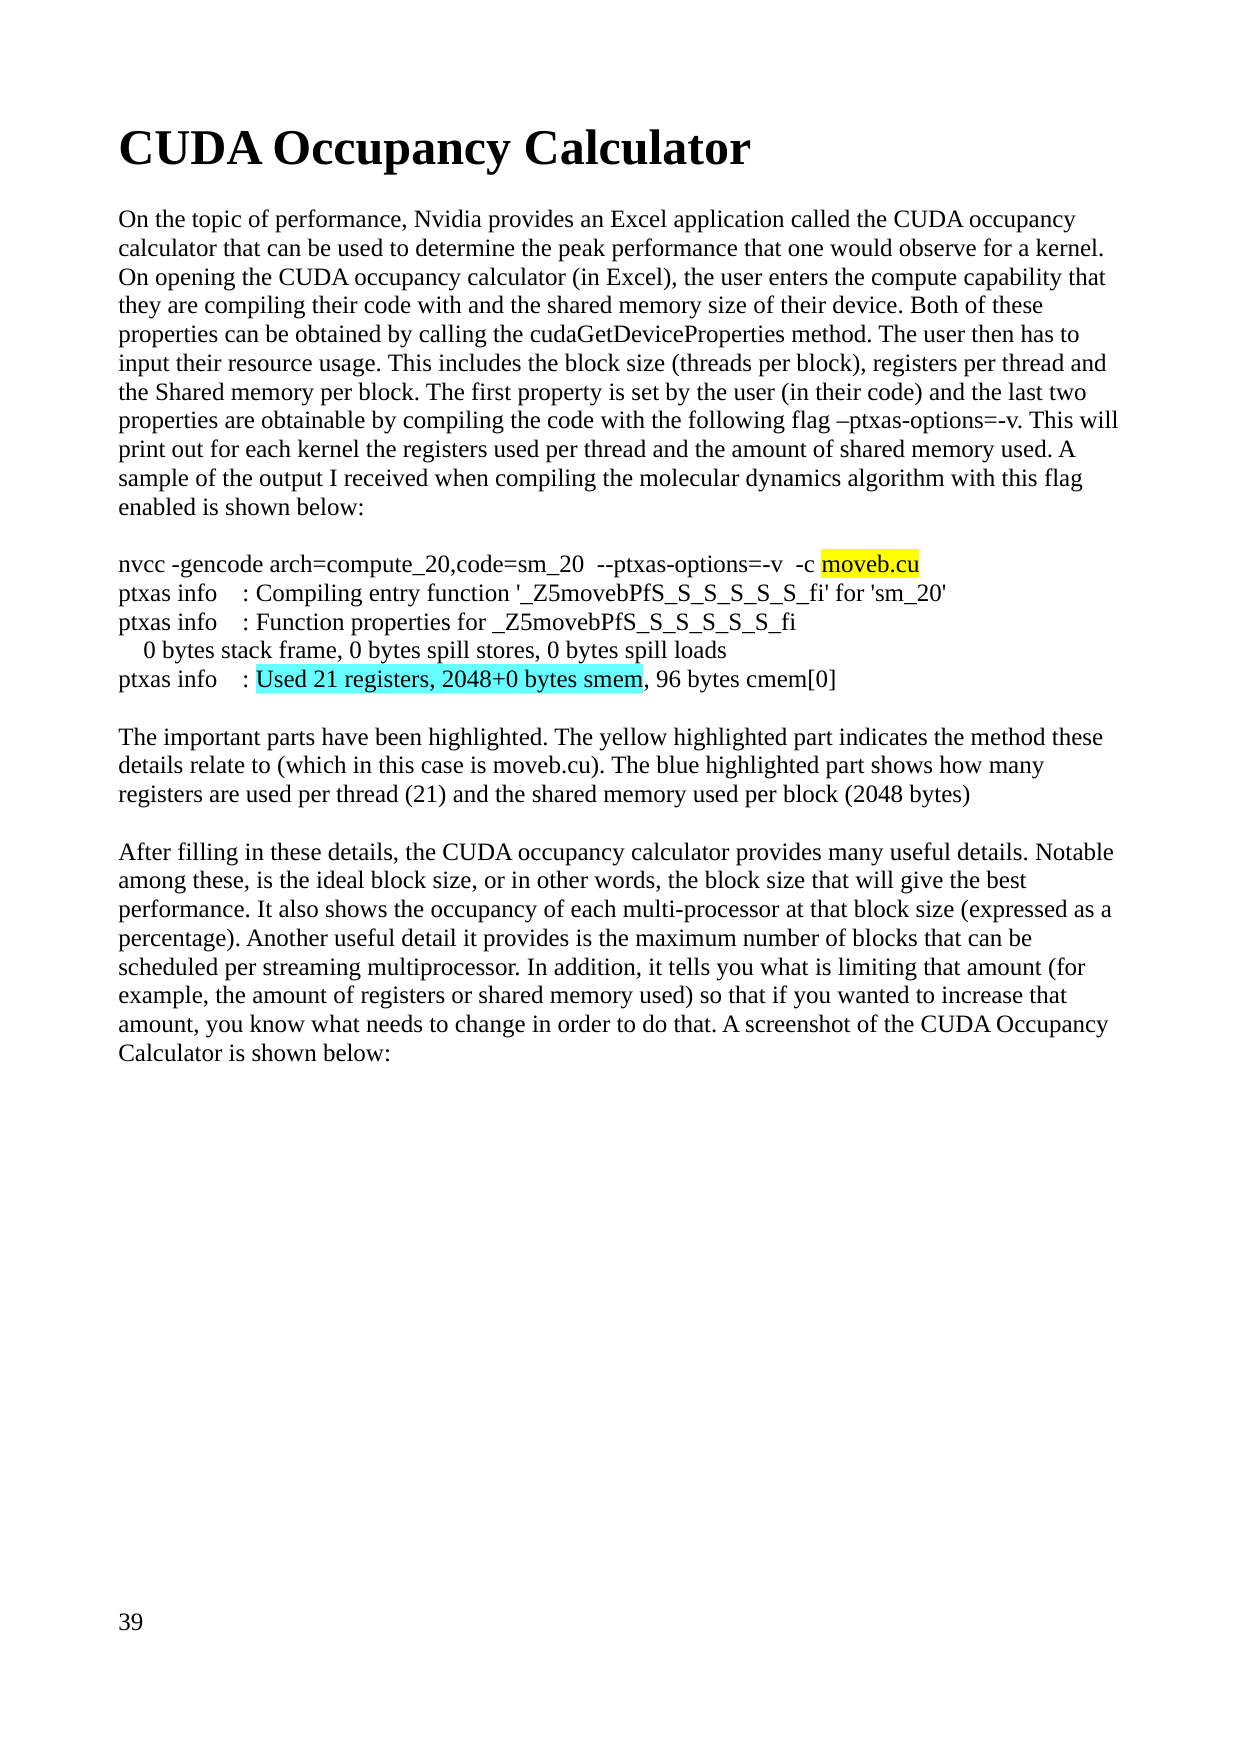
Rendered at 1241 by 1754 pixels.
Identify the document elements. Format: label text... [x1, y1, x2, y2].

text After filling in these details, the CUDA occupancy calculator provides many useful details. Notable among these, is the ideal block size, or in other words, the block size that will give the best performance. It also shows the occupancy of each multi-processor at that block size (expressed as a percentage). Another useful detail it provides is the maximum number of blocks that can be scheduled per streaming multiprocessor. In addition, it tells you what is limiting that amount (for example, the amount of registers or shared memory used) so that if you wanted to increase that amount, you know what needs to change in order to do that. A screenshot of the CUDA Occupancy Calculator is shown below: [118, 837, 1122, 1067]
text On the topic of performance, Nvidia provides an Excel application called the CUDA occupancy calculator that can be used to determine the peak performance that one would observe for a kernel. On opening the CUDA occupancy calculator (in Excel), the user enters the compute capability that they are compiling their code with and the shared memory size of their device. Both of these properties can be obtained by calling the cudaGetDeviceProperties method. The user then has to input their resource usage. This includes the block size (threads per block), registers per thread and the Shared memory per block. The first property is set by the user (in their code) and the last two properties are obtainable by compiling the code with the following flag –ptxas-options=-v. This will print out for each kernel the registers used per thread and the amount of shared memory used. A sample of the output I received when compiling the molecular dynamics algorithm with this flag enabled is shown below: [118, 204, 1122, 521]
text ptxas info : Compiling entry function '_Z5movebPfS_S_S_S_S_S_fi' for 'sm_20' [118, 578, 1122, 607]
text ptxas info : Used 21 registers, 2048+0 bytes smem, 96 bytes cmem[0] [118, 664, 1122, 693]
text nvcc -gencode arch=compute_20,code=sm_20 --ptxas-options=-v -c moveb.cu [118, 549, 1122, 578]
text The important parts have been highlighted. The yellow highlighted part indicates the method these details relate to (which in this case is moveb.cu). The blue highlighted part shows how many registers are used per thread (21) and the shared memory used per block (2048 bytes) [118, 722, 1122, 808]
text CUDA Occupancy Calculator [118, 118, 1122, 176]
text 0 bytes stack frame, 0 bytes spill stores, 0 bytes spill loads [118, 636, 1122, 664]
text ptxas info : Function properties for _Z5movebPfS_S_S_S_S_S_fi [118, 607, 1122, 636]
